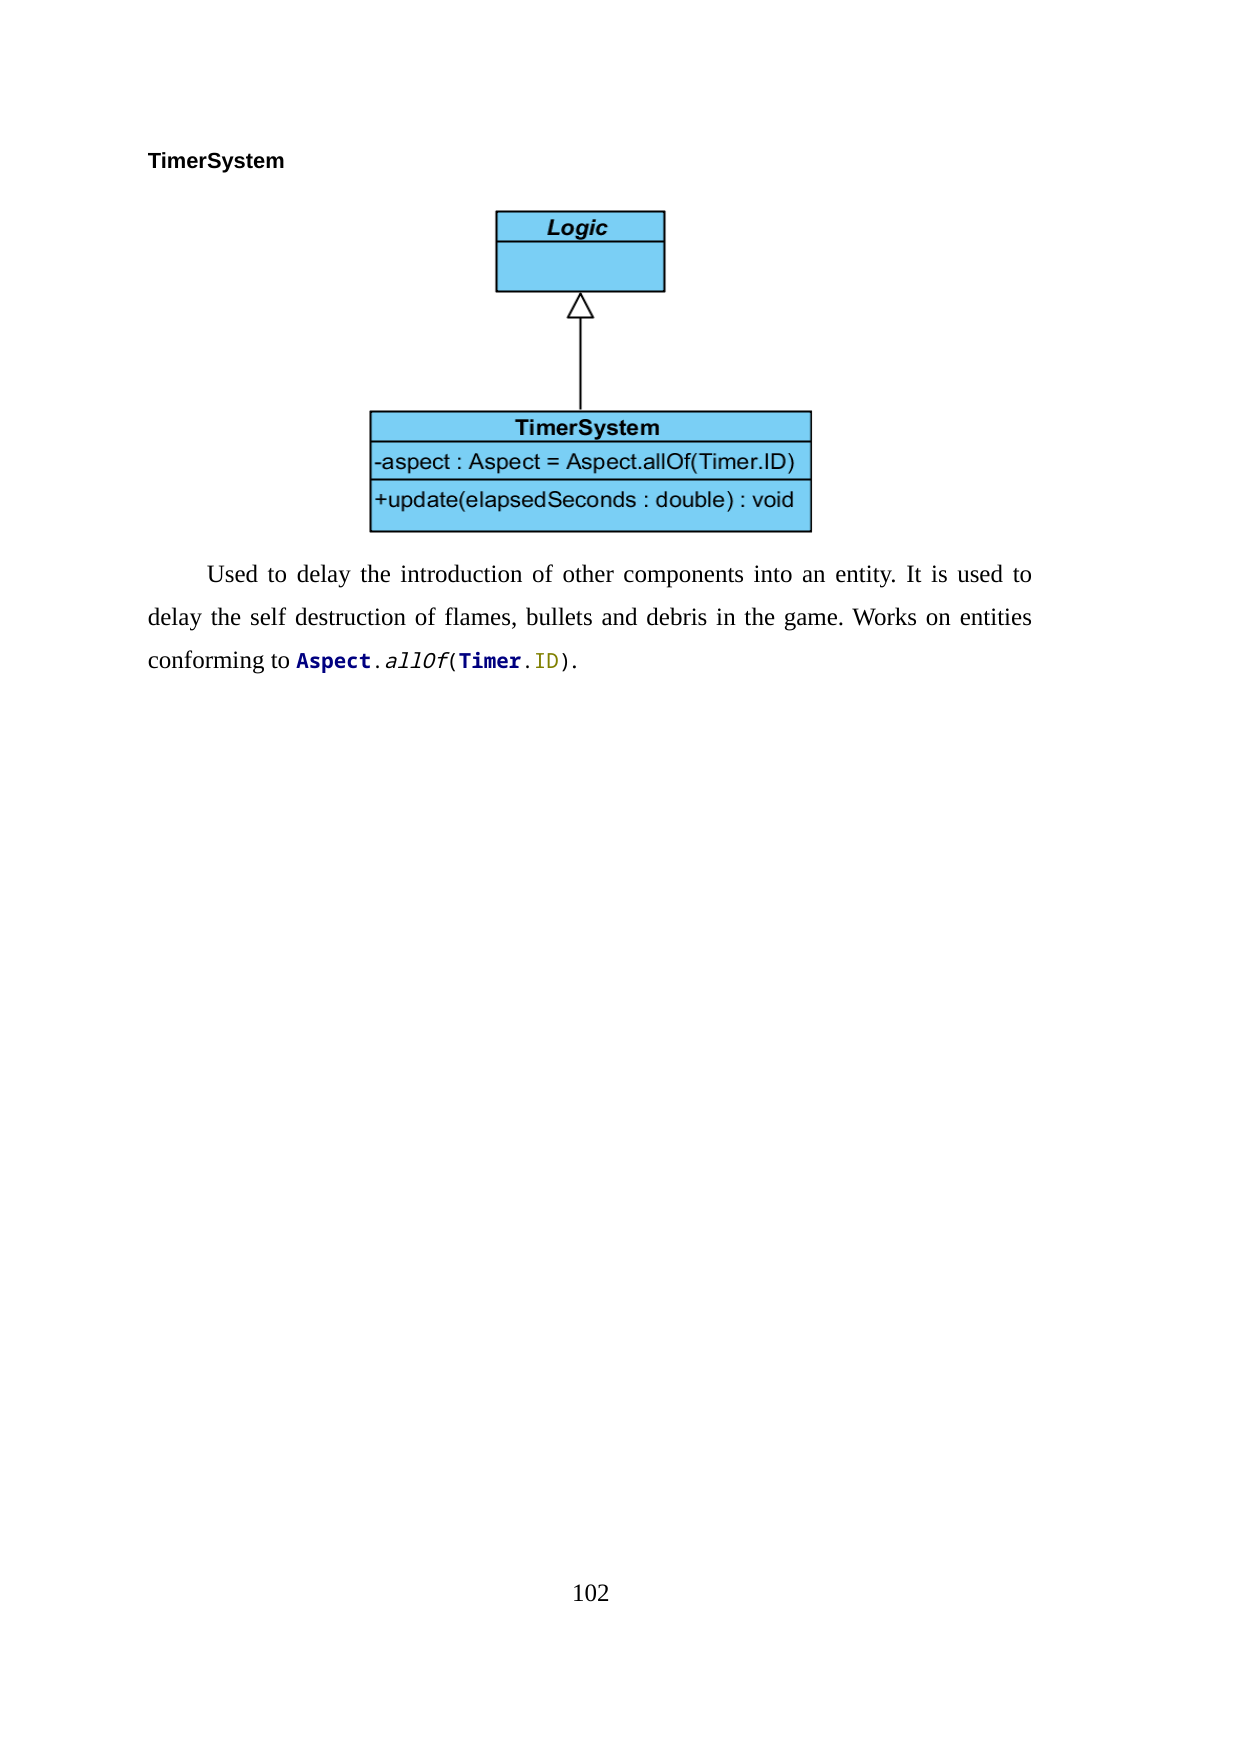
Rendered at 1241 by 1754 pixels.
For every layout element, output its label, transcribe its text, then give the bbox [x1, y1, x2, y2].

text Used to delay the introduction of other components into an entity. It is used to delay the self destruction of flames, bullets and debris in the game. Works on entities conforming to Aspect.allOf(Timer.ID). [148, 559, 1033, 675]
picture [369, 210, 813, 533]
subtitle TimerSystem [148, 148, 1033, 173]
